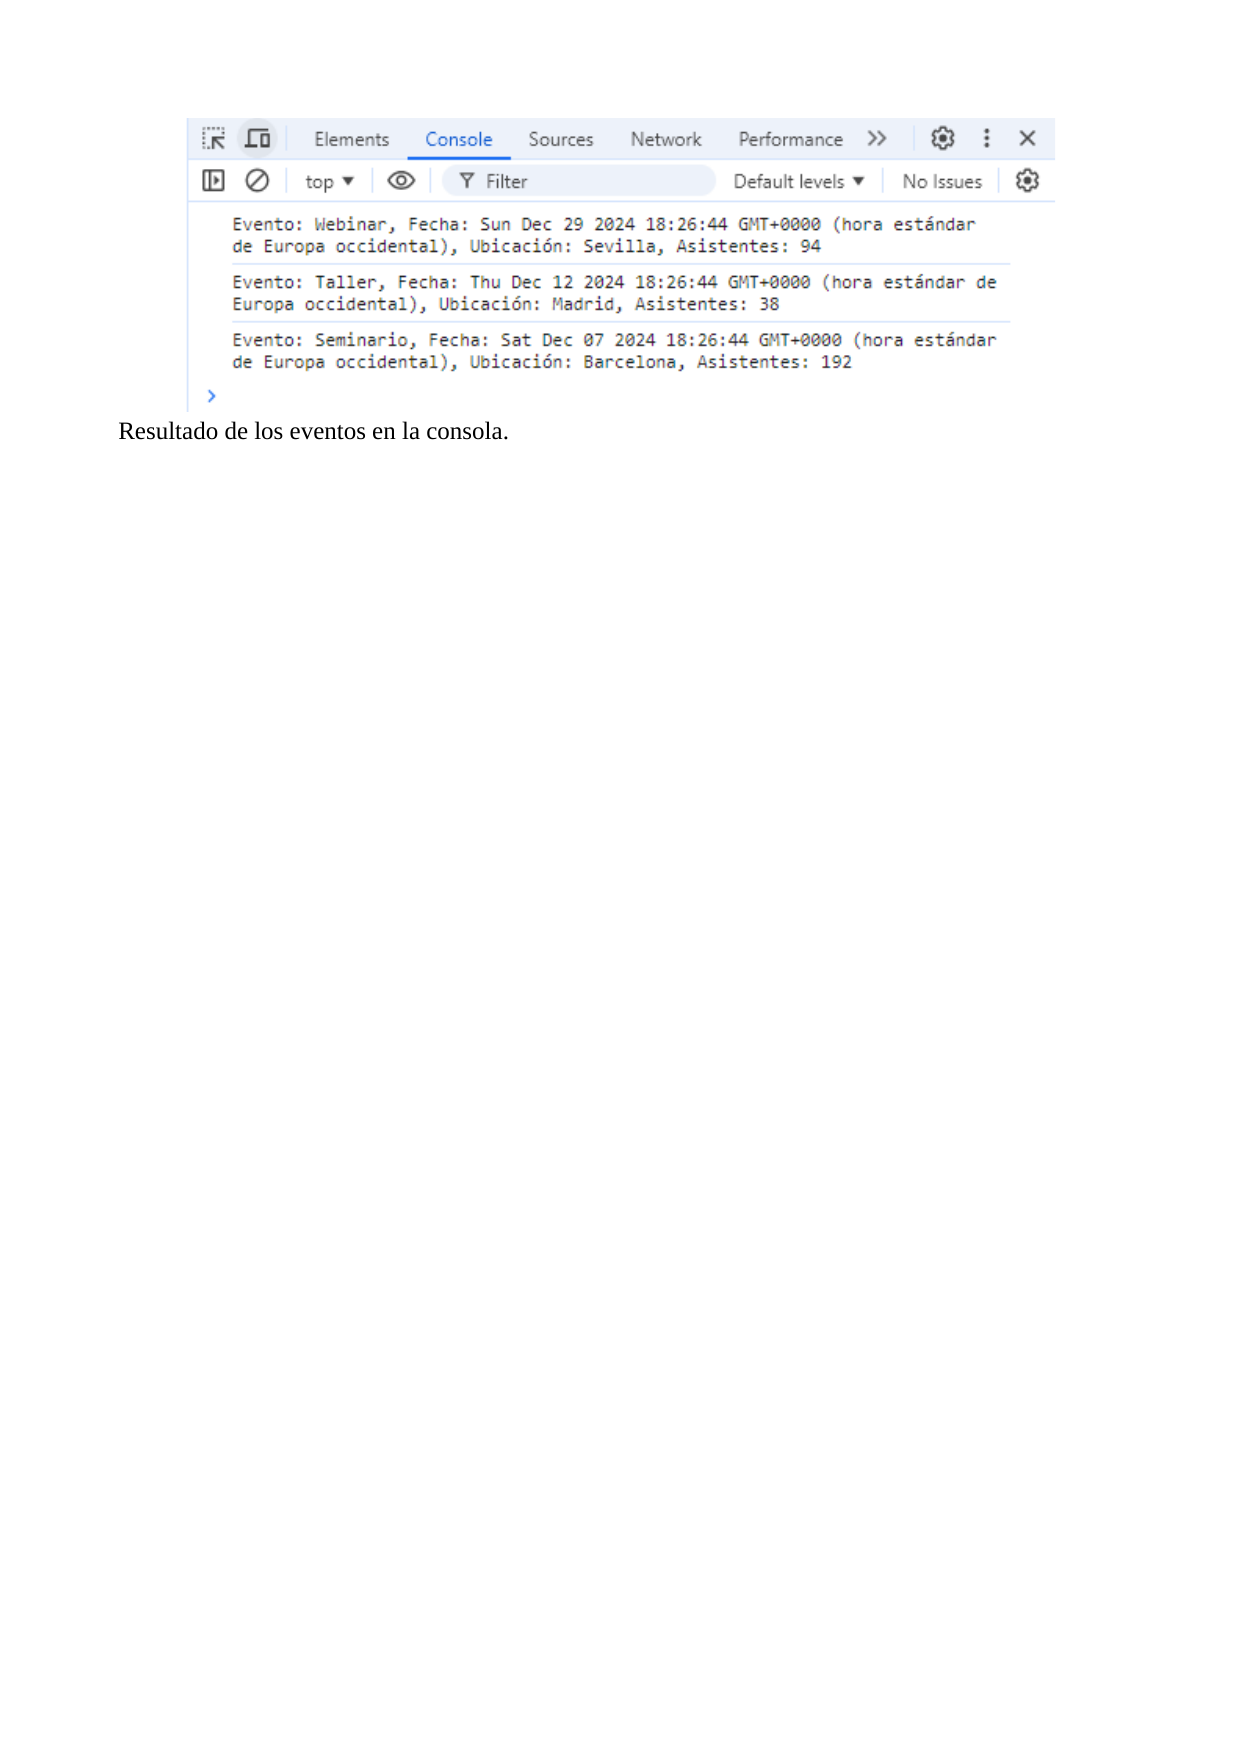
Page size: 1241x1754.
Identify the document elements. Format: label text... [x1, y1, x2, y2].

text Resultado de los eventos en la consola. [118, 412, 1122, 445]
picture [184, 118, 1056, 412]
